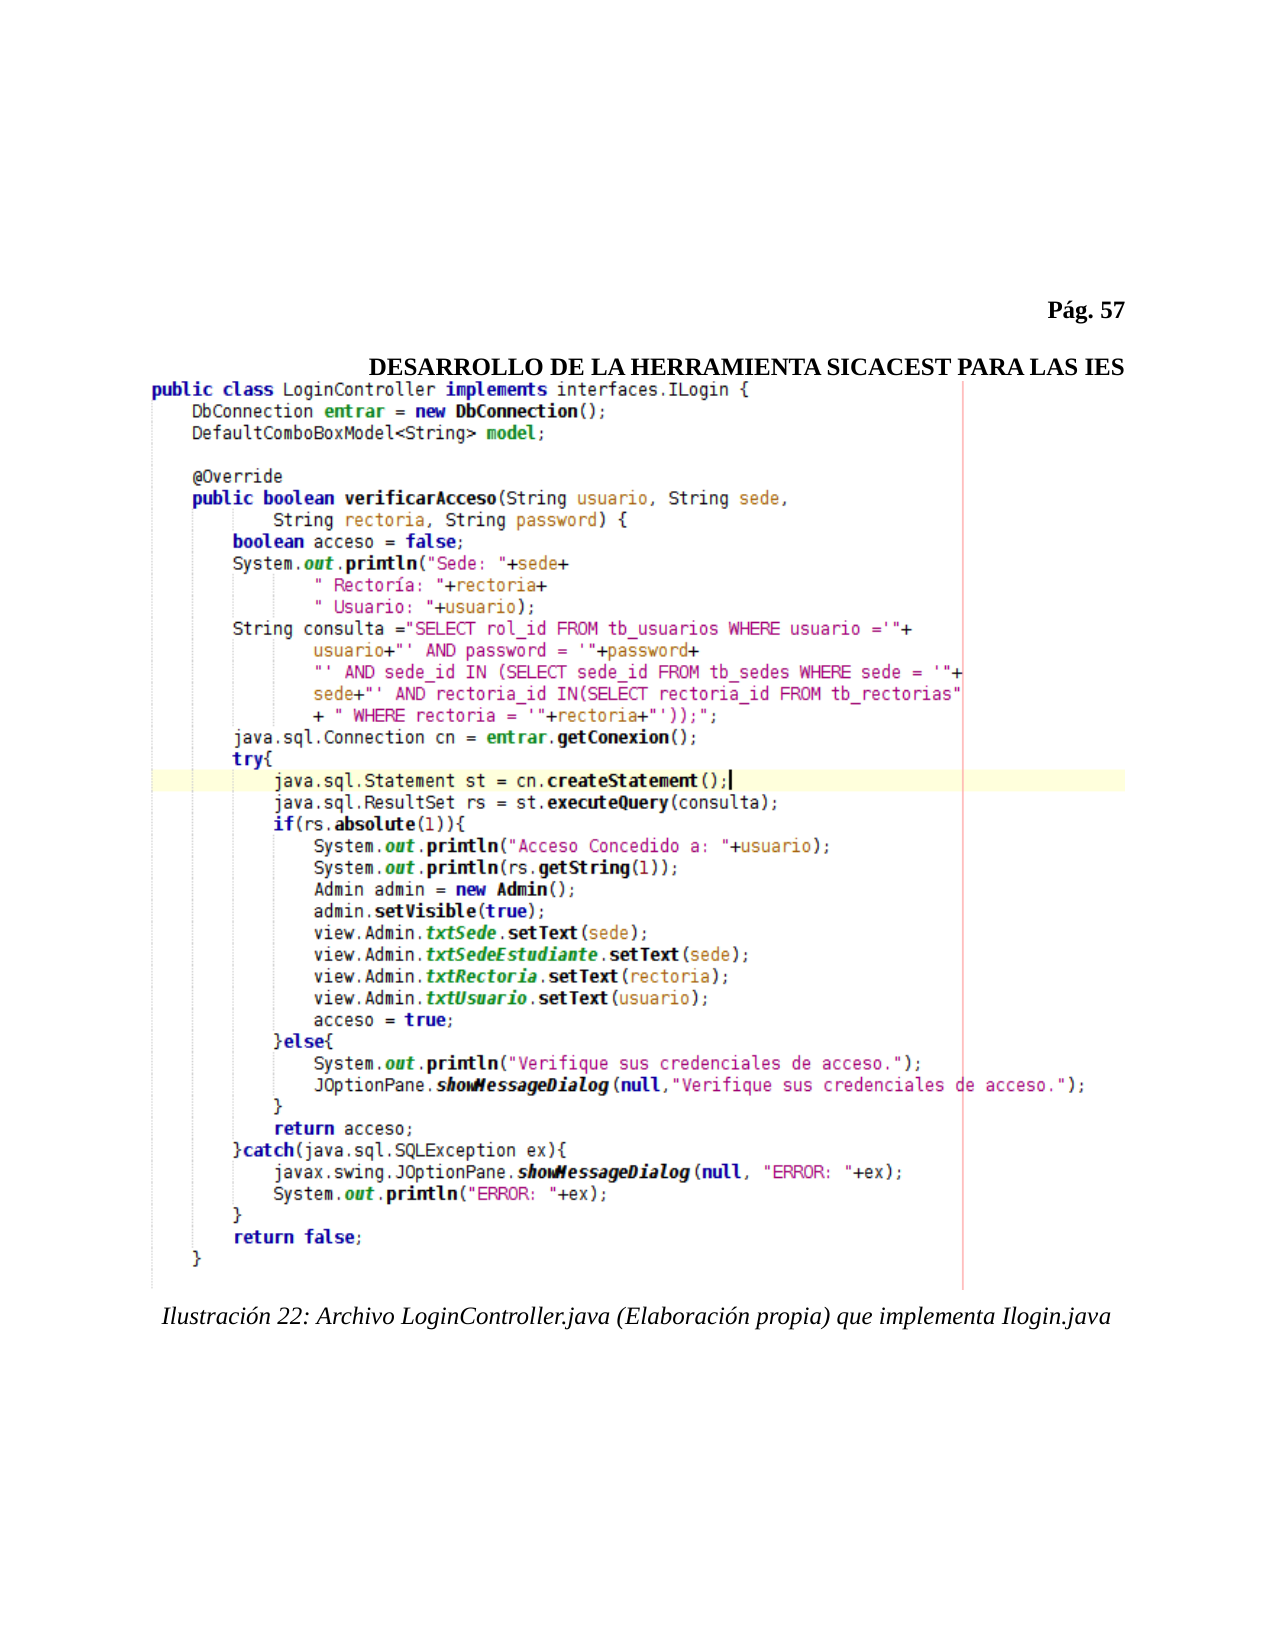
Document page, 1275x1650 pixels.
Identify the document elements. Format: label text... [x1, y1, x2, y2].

text Ilustración 22: Archivo LoginController.java (Elaboración propia) que implementa Ilogin.java [150, 1301, 1125, 1330]
picture [150, 381, 1125, 1290]
